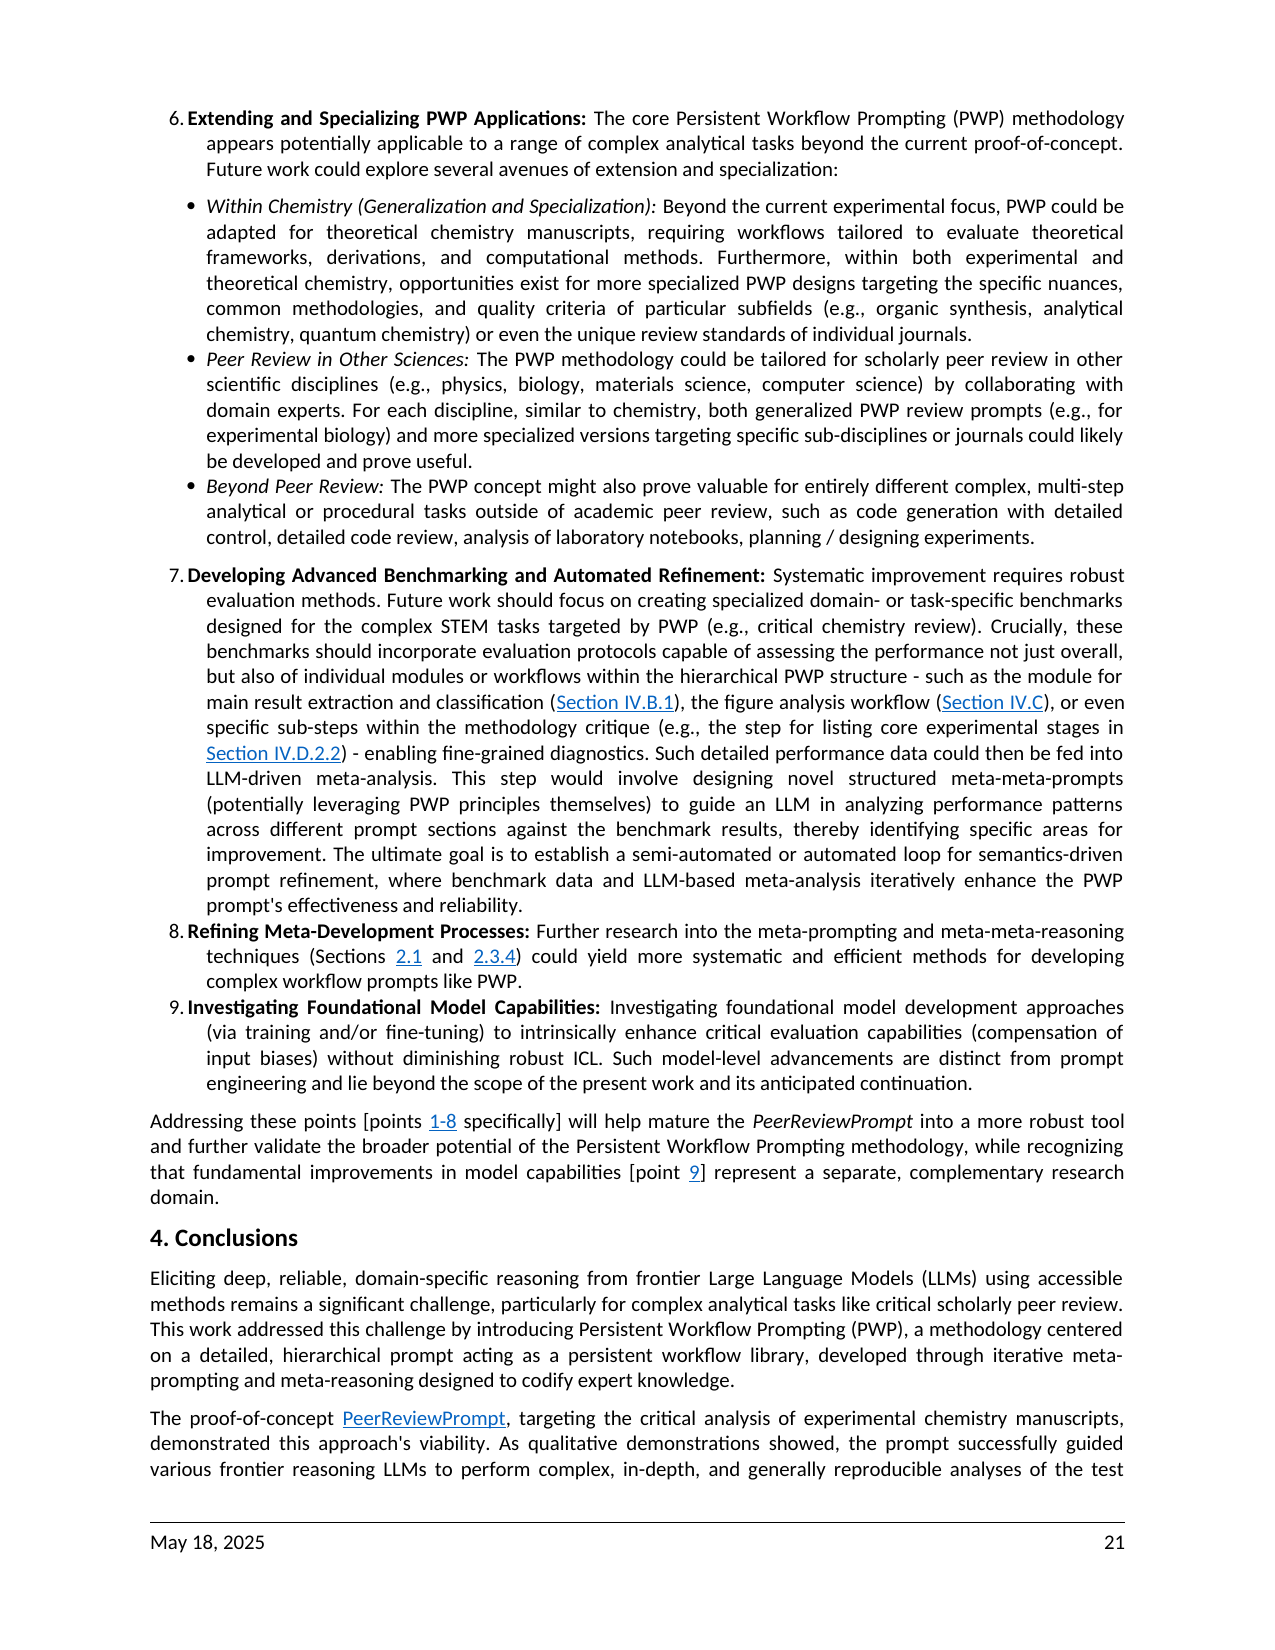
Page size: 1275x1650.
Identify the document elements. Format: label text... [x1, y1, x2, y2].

list Peer Review in Other Sciences: The PWP methodology could be tailored for scholarly peer review in other scientific disciplines (e.g., physics, biology, materials science, computer science) by collaborating with domain experts. For each discipline, similar to chemistry, both generalized PWP review prompts (e.g., for experimental biology) and more specialized versions targeting specific sub-disciplines or journals could likely be developed and prove useful. [187, 346, 1125, 473]
list Refining Meta-Development Processes: Further research into the meta-prompting and meta-meta-reasoning techniques (Sections 2.1 and 2.3.4) could yield more systematic and efficient methods for developing complex workflow prompts like PWP. [169, 918, 1125, 994]
list Extending and Specializing PWP Applications: The core Persistent Workflow Prompting (PWP) methodology appears potentially applicable to a range of complex analytical tasks beyond the current proof-of-concept. Future work could explore several avenues of extension and specialization: [169, 105, 1125, 181]
list Beyond Peer Review: The PWP concept might also prove valuable for entirely different complex, multi-step analytical or procedural tasks outside of academic peer review, such as code generation with detailed control, detailed code review, analysis of laboratory notebooks, planning / designing experiments. [187, 473, 1125, 549]
list Developing Advanced Benchmarking and Automated Refinement: Systematic improvement requires robust evaluation methods. Future work should focus on creating specialized domain- or task-specific benchmarks designed for the complex STEM tasks targeted by PWP (e.g., critical chemistry review). Crucially, these benchmarks should incorporate evaluation protocols capable of assessing the performance not just overall, but also of individual modules or workflows within the hierarchical PWP structure - such as the module for main result extraction and classification (Section IV.B.1), the figure analysis workflow (Section IV.C), or even specific sub-steps within the methodology critique (e.g., the step for listing core experimental stages in Section IV.D.2.2) - enabling fine-grained diagnostics. Such detailed performance data could then be fed into LLM-driven meta-analysis. This step would involve designing novel structured meta-meta-prompts (potentially leveraging PWP principles themselves) to guide an LLM in analyzing performance patterns across different prompt sections against the benchmark results, thereby identifying specific areas for improvement. The ultimate goal is to establish a semi-automated or automated loop for semantics-driven prompt refinement, where benchmark data and LLM-based meta-analysis iteratively enhance the PWP prompt's effectiveness and reliability. [169, 562, 1125, 918]
subtitle Conclusions [150, 1222, 1125, 1253]
text Addressing these points [points 1-8 specifically] will help mature the PeerReviewPrompt into a more robust tool and further validate the broader potential of the Persistent Workflow Prompting methodology, while recognizing that fundamental improvements in model capabilities [point 9] represent a separate, complementary research domain. [150, 1108, 1125, 1210]
text The proof-of-concept PeerReviewPrompt, targeting the critical analysis of experimental chemistry manuscripts, demonstrated this approach's viability. As qualitative demonstrations showed, the prompt successfully guided various frontier reasoning LLMs to perform complex, in-depth, and generally reproducible analyses of the test [150, 1405, 1125, 1481]
list Investigating Foundational Model Capabilities: Investigating foundational model development approaches (via training and/or fine-tuning) to intrinsically enhance critical evaluation capabilities (compensation of input biases) without diminishing robust ICL. Such model-level advancements are distinct from prompt engineering and lie beyond the scope of the present work and its anticipated continuation. [169, 994, 1125, 1096]
list Within Chemistry (Generalization and Specialization): Beyond the current experimental focus, PWP could be adapted for theoretical chemistry manuscripts, requiring workflows tailored to evaluate theoretical frameworks, derivations, and computational methods. Furthermore, within both experimental and theoretical chemistry, opportunities exist for more specialized PWP designs targeting the specific nuances, common methodologies, and quality criteria of particular subfields (e.g., organic synthesis, analytical chemistry, quantum chemistry) or even the unique review standards of individual journals. [187, 194, 1125, 346]
text Eliciting deep, reliable, domain-specific reasoning from frontier Large Language Models (LLMs) using accessible methods remains a significant challenge, particularly for complex analytical tasks like critical scholarly peer review. This work addressed this challenge by introducing Persistent Workflow Prompting (PWP), a methodology centered on a detailed, hierarchical prompt acting as a persistent workflow library, developed through iterative meta-prompting and meta-reasoning designed to codify expert knowledge. [150, 1266, 1125, 1393]
